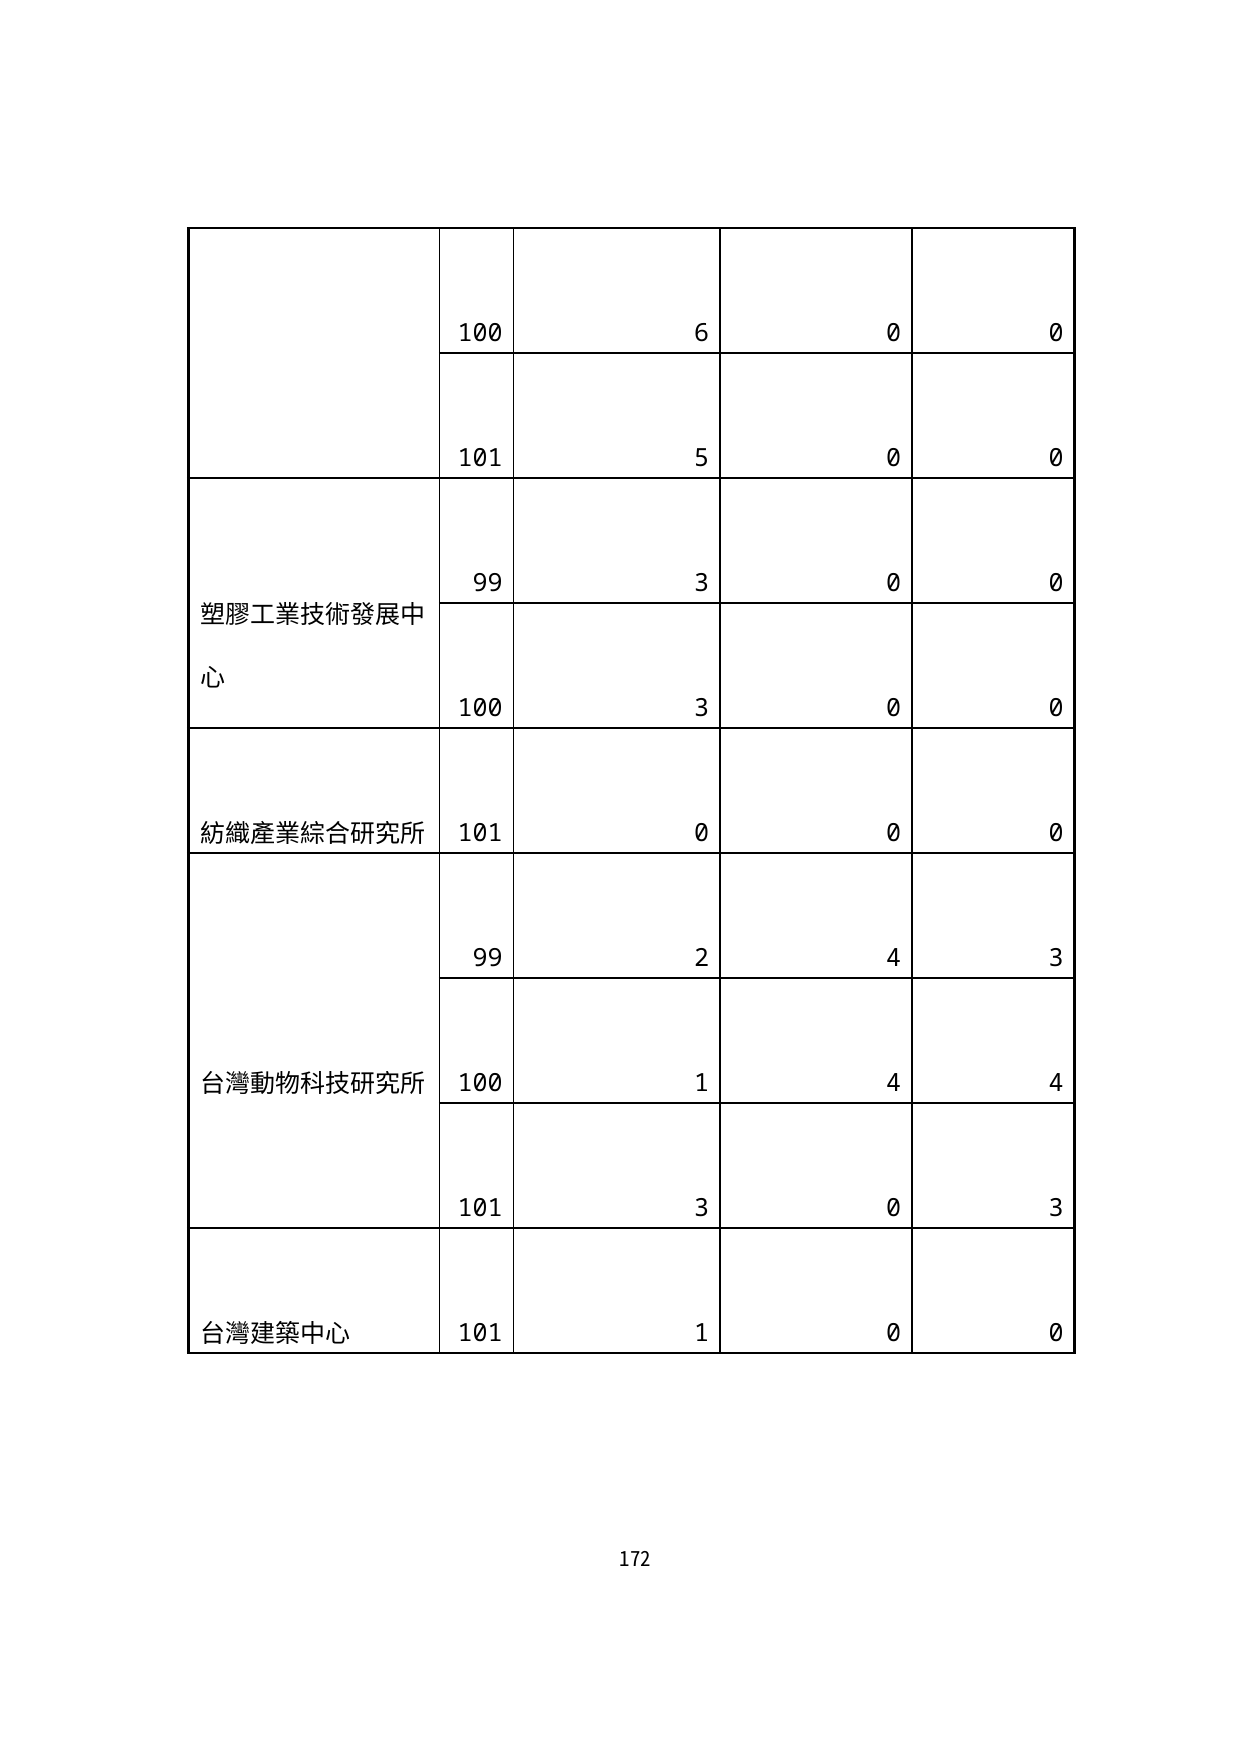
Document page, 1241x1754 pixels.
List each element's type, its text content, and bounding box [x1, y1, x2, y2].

table_cell 0 [514, 729, 719, 852]
table_cell 0 [913, 1229, 1073, 1352]
table_cell 1 [514, 979, 719, 1102]
table_cell 台灣建築中心 [190, 1229, 439, 1352]
table_cell 台灣動物科技研究所 [190, 854, 439, 1227]
table_cell 101 [440, 729, 513, 852]
table_cell 99 [440, 854, 513, 977]
table_cell 1 [514, 1229, 719, 1352]
table_cell 4 [721, 854, 911, 977]
table_cell 101 [440, 1229, 513, 1352]
table_cell 0 [721, 479, 911, 602]
table_cell [190, 229, 439, 477]
table_cell 0 [913, 604, 1073, 727]
table_cell 3 [913, 1104, 1073, 1227]
table_cell 塑膠工業技術發展中心 [190, 479, 439, 727]
table_cell 5 [514, 354, 719, 477]
table_cell 101 [440, 354, 513, 477]
table_cell 3 [514, 1104, 719, 1227]
table_cell 3 [514, 604, 719, 727]
table_cell 0 [721, 729, 911, 852]
table_cell 101 [440, 1104, 513, 1227]
table_cell 0 [913, 229, 1073, 352]
table_cell 3 [913, 854, 1073, 977]
table_cell 0 [721, 604, 911, 727]
table_cell 紡織產業綜合研究所 [190, 729, 439, 852]
table_cell 99 [440, 479, 513, 602]
table_cell 0 [913, 729, 1073, 852]
table_cell 100 [440, 979, 513, 1102]
table_cell 0 [913, 354, 1073, 477]
table_cell 6 [514, 229, 719, 352]
table_cell 2 [514, 854, 719, 977]
table_cell 100 [440, 604, 513, 727]
table_cell 3 [514, 479, 719, 602]
table_cell 0 [721, 229, 911, 352]
table_cell 0 [721, 1229, 911, 1352]
table_cell 4 [721, 979, 911, 1102]
table_cell 100 [440, 229, 513, 352]
table_cell 0 [721, 354, 911, 477]
table_cell 0 [721, 1104, 911, 1227]
table_cell 0 [913, 479, 1073, 602]
table_cell 4 [913, 979, 1073, 1102]
